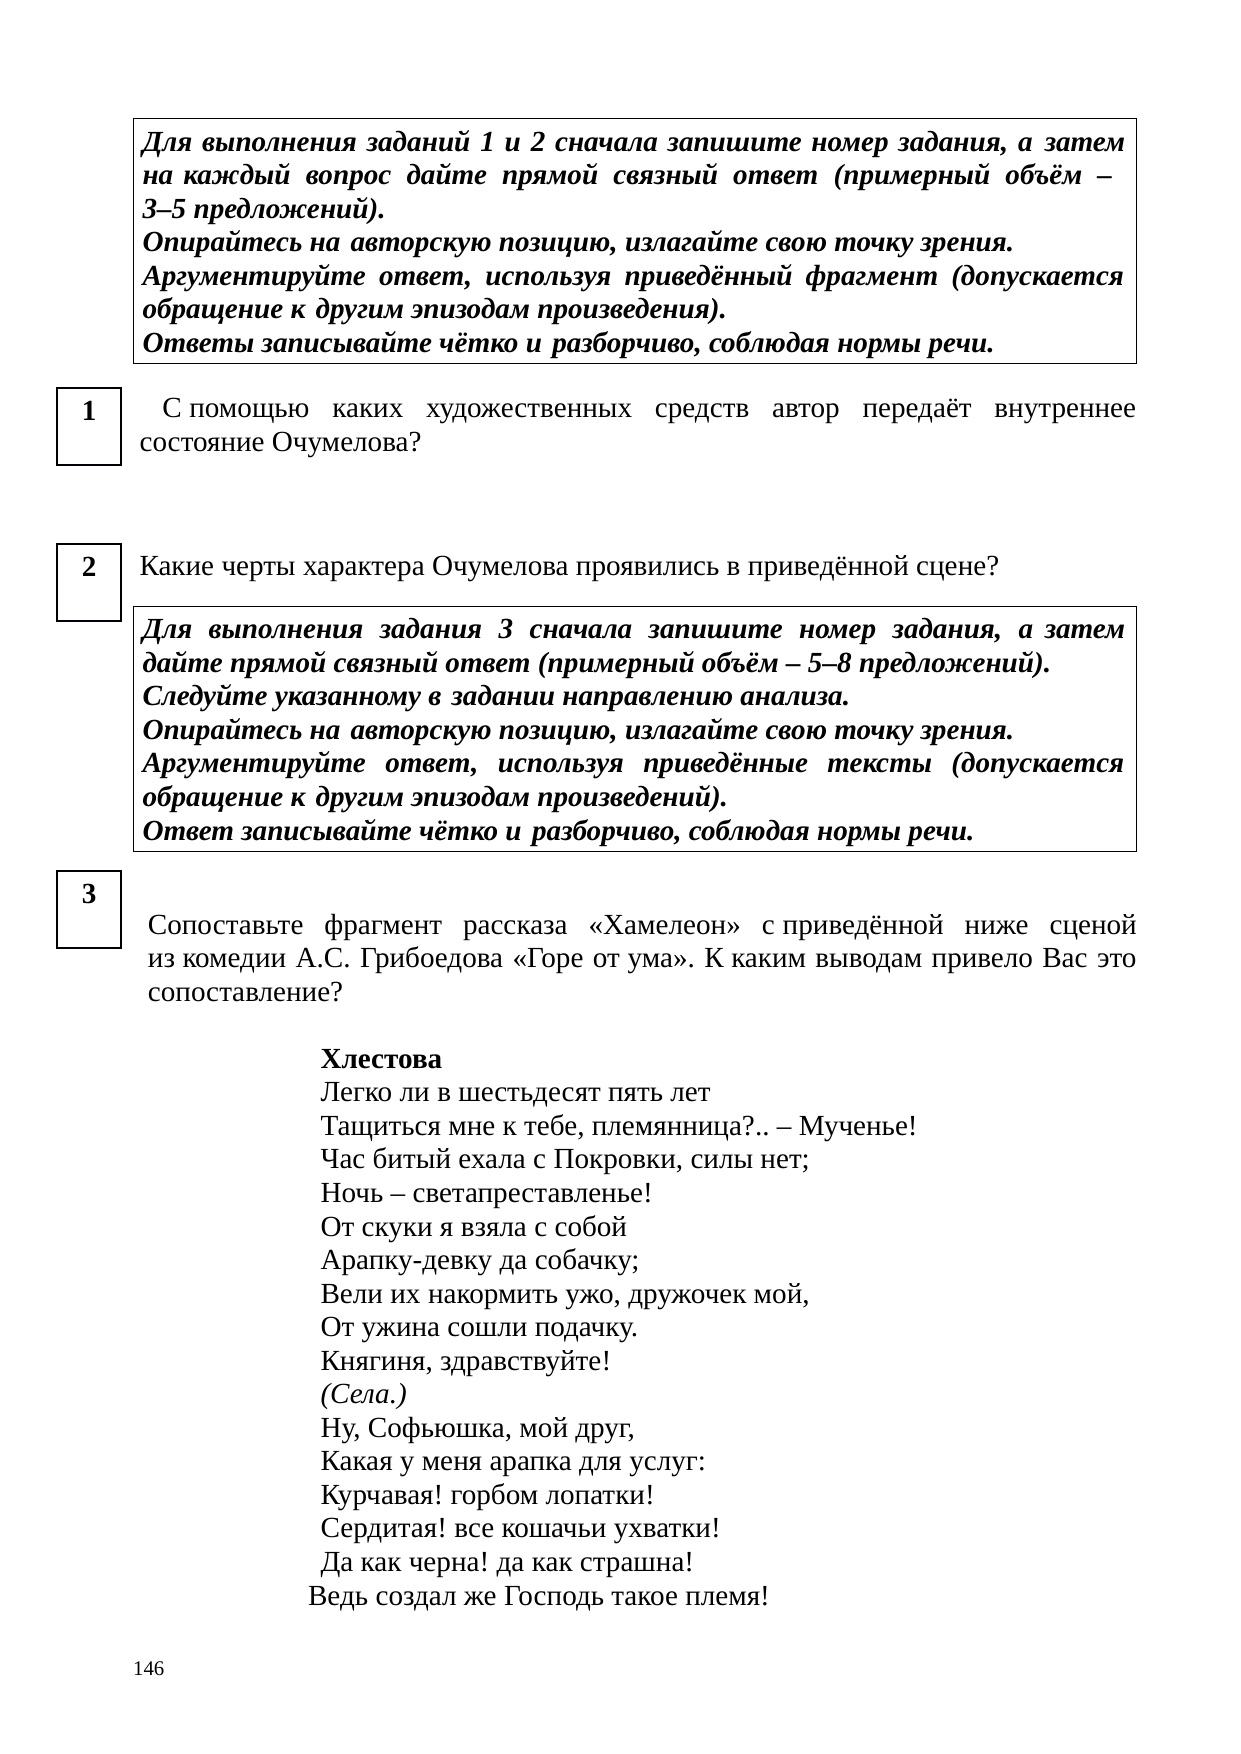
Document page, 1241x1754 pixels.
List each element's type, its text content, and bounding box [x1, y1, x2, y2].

text (Села.) [208, 1376, 1137, 1410]
text Княгиня, здравствуйте! [208, 1343, 1137, 1376]
text Ведь создал же Господь такое племя! [133, 1578, 1137, 1611]
text Для выполнения задания 3 сначала запишите номер задания, а затем дайте прямой связный ответ (примерный объём – 5–8 предложений). [134, 608, 1136, 675]
text Следуйте указанному в задании направлению анализа. [134, 675, 1136, 709]
text Час битый ехала с Покровки, силы нет; [208, 1142, 1137, 1175]
text Арапку-девку да собачку; [208, 1242, 1137, 1276]
text Опирайтесь на авторскую позицию, излагайте свою точку зрения. [134, 221, 1136, 255]
text Для выполнения заданий 1 и 2 сначала запишите номер задания, а затем на каждый вопрос дайте прямой связный ответ (примерный объём – 3–5 предложений). [134, 121, 1136, 221]
text Какая у меня арапка для услуг: [208, 1443, 1137, 1477]
text Опирайтесь на авторскую позицию, излагайте свою точку зрения. [134, 709, 1136, 742]
text Хлестова [208, 1041, 1137, 1074]
text Аргументируйте ответ, используя приведённый фрагмент (допускается обращение к другим эпизодам произведения). Ответы записывайте чётко и разборчиво, соблюдая нормы речи. [134, 255, 1136, 358]
text С помощью каких художественных средств автор передаёт внутреннее состояние Очумелова? [133, 390, 1137, 457]
text Вели их накормить ужо, дружочек мой, [208, 1276, 1137, 1309]
text 3 [60, 874, 118, 945]
text От скуки я взяла с собой [208, 1209, 1137, 1242]
text 1 [60, 391, 118, 462]
text От ужина сошли подачку. [208, 1309, 1137, 1343]
text Сердитая! все кошачьи ухватки! [208, 1511, 1137, 1544]
text Курчавая! горбом лопатки! [208, 1477, 1137, 1511]
text Аргументируйте ответ, используя приведённые тексты (допускается обращение к другим эпизодам произведений). Ответ записывайте чётко и разборчиво, соблюдая нормы речи. [134, 742, 1136, 846]
text Легко ли в шестьдесят пять лет [208, 1074, 1137, 1108]
text Ну, Софьюшка, мой друг, [208, 1410, 1137, 1443]
text Сопоставьте фрагмент рассказа «Хамелеон» с приведённой ниже сценой из комедии А.С. Грибоедова «Горе от ума». К каким выводам привело Вас это сопоставление? [148, 907, 1137, 1007]
text Тащиться мне к тебе, племянница?.. – Мученье! [208, 1108, 1137, 1142]
text Ночь – светапреставленье! [208, 1175, 1137, 1209]
text 2 [60, 547, 118, 618]
text Да как черна! да как страшна! [208, 1544, 1137, 1578]
text Какие черты характера Очумелова проявились в приведённой сцене? [133, 548, 1137, 582]
